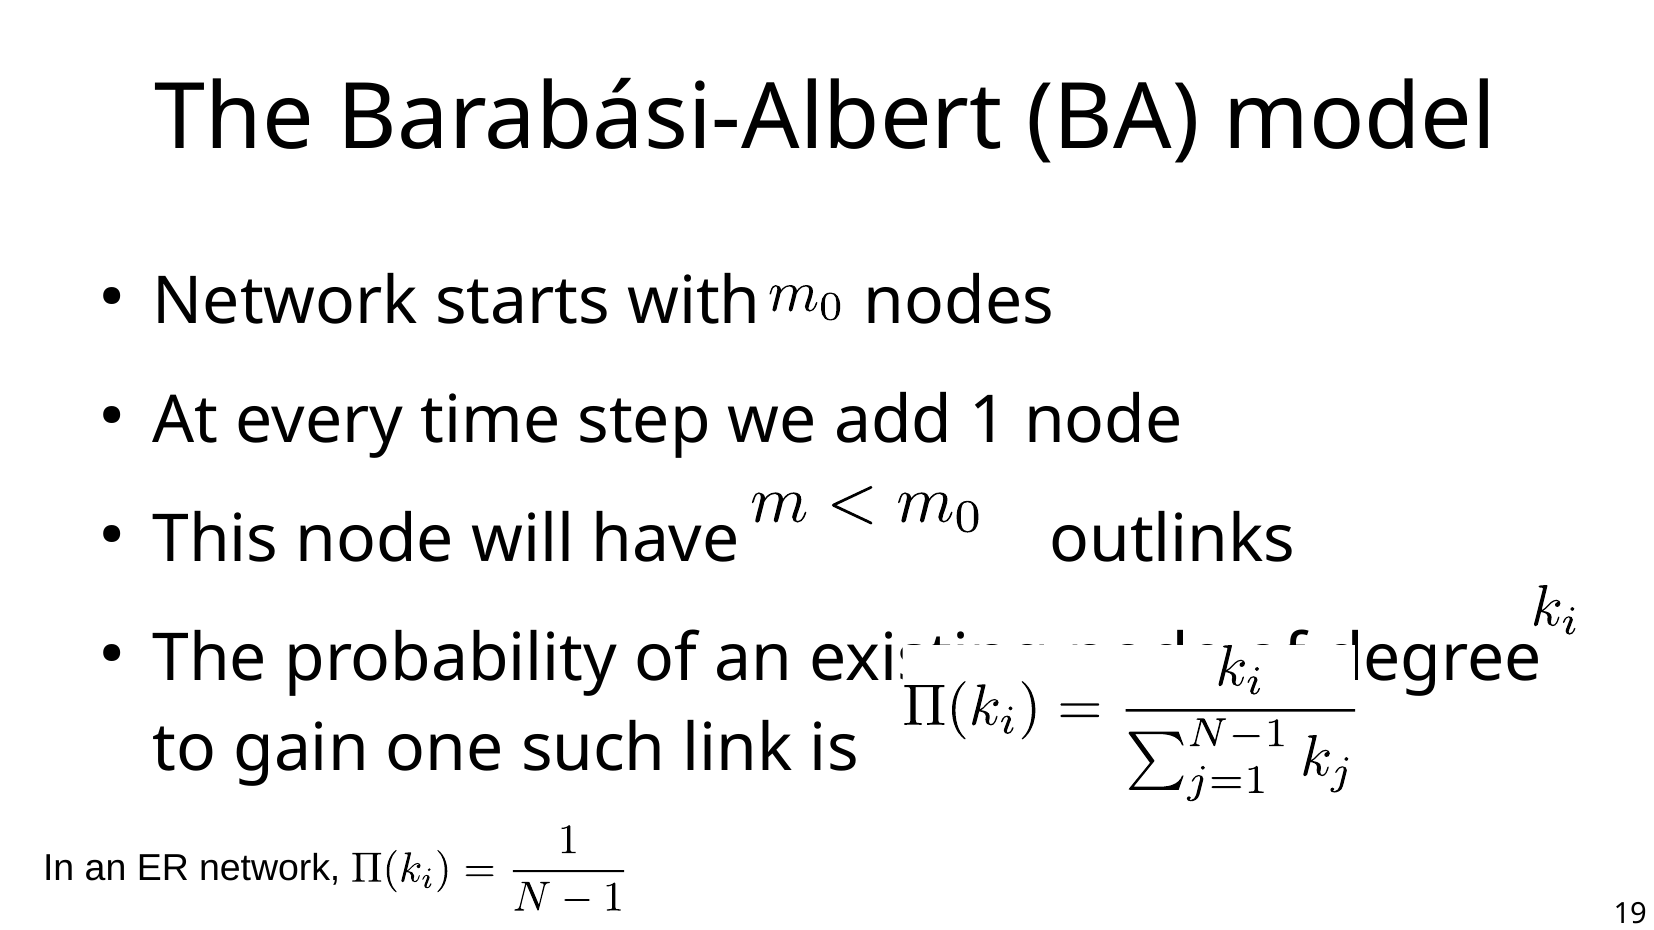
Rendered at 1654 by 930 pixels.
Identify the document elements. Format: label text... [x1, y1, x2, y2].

text_box [350, 825, 625, 915]
text_box [1530, 585, 1578, 635]
text_box [750, 485, 981, 533]
text_box In an ER network, [28, 839, 385, 897]
title The Barabási-Albert (BA) model [82, 1, 1571, 225]
text_box [902, 645, 1356, 802]
list Network starts with nodes At every time step we add 1 node This node will have outlinks The probability of an existing node of degree to gain one such link is [82, 252, 1571, 793]
text_box [767, 285, 843, 321]
